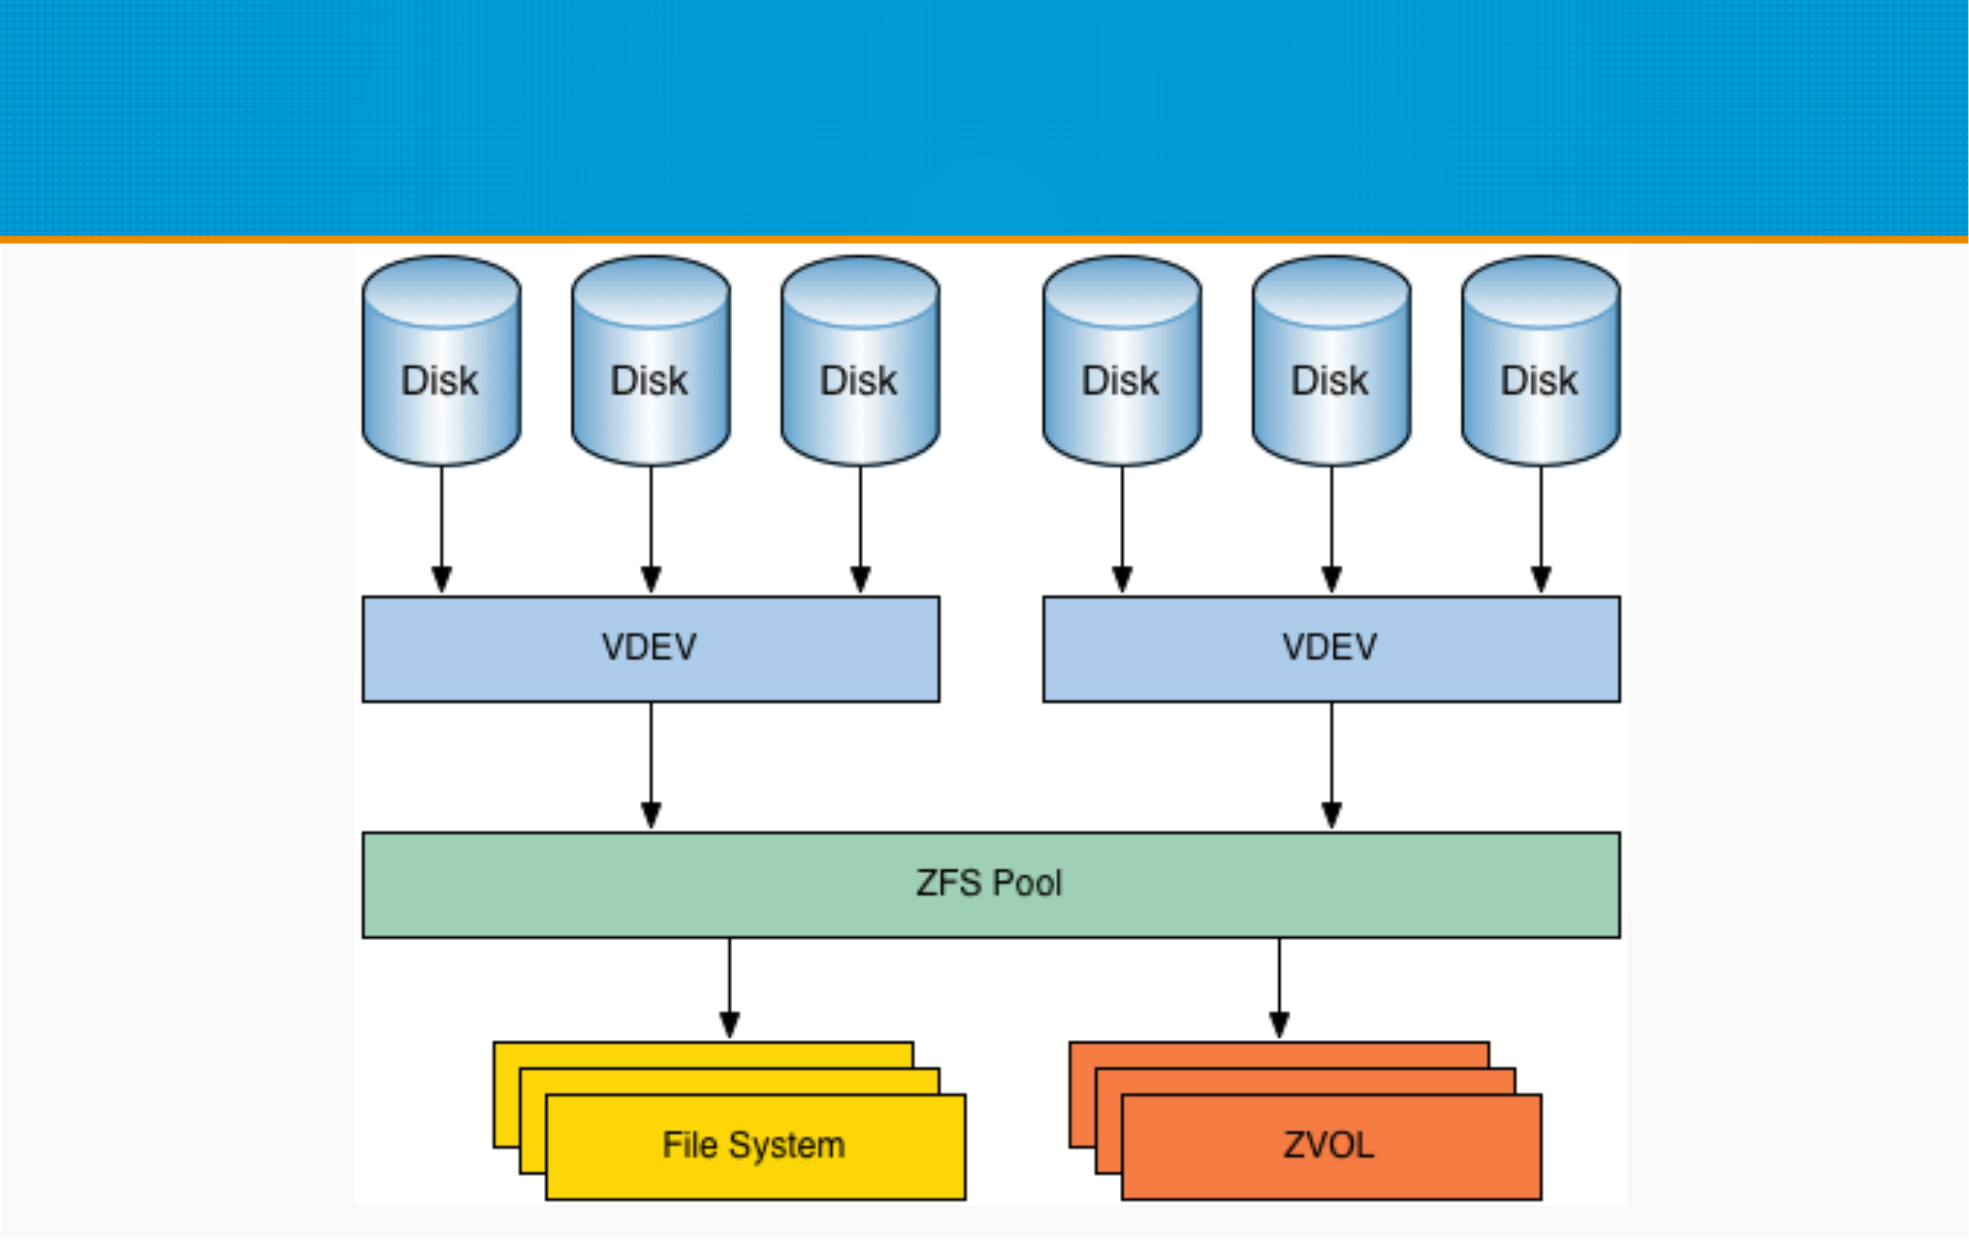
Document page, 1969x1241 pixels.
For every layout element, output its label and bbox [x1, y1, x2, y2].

picture [0, 236, 1969, 1241]
